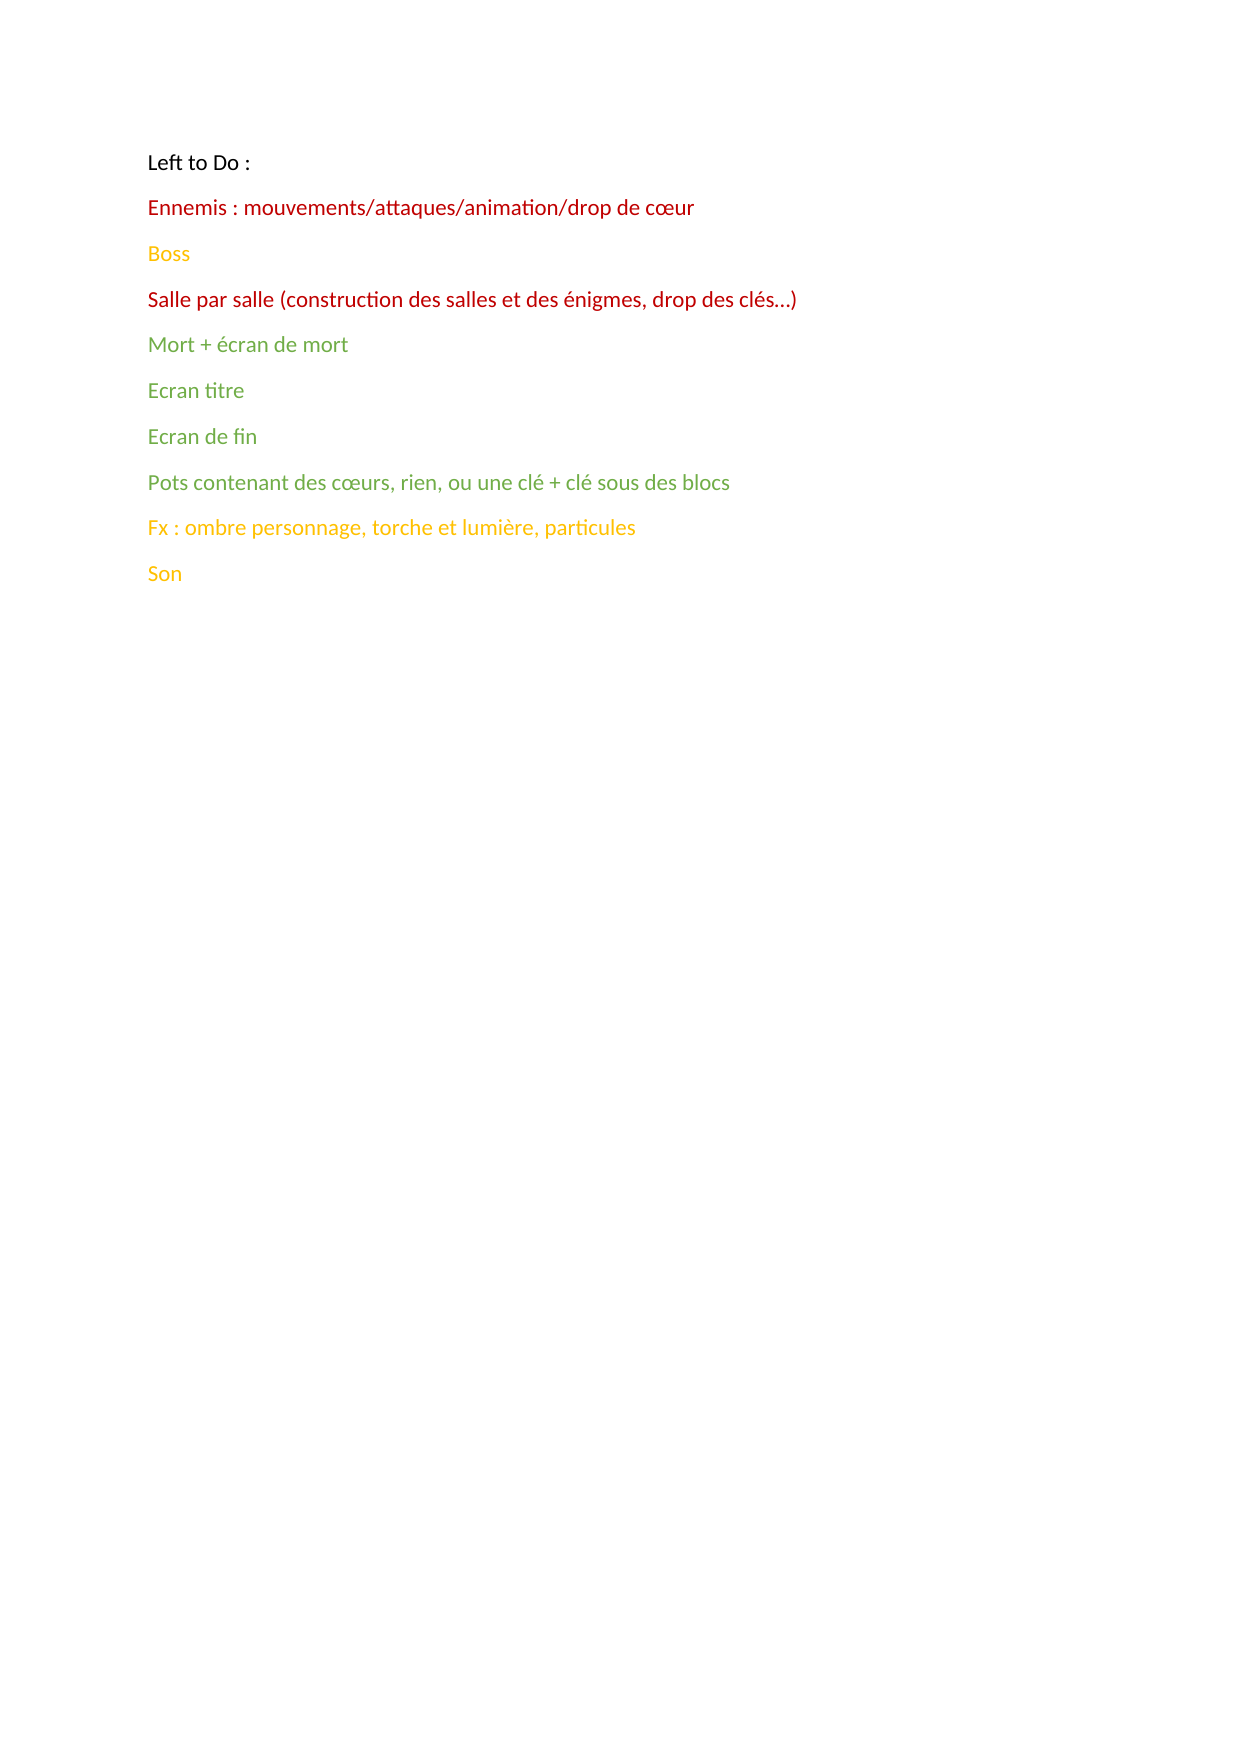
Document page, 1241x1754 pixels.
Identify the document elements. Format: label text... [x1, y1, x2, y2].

text Mort + écran de mort [148, 331, 1093, 358]
text Fx : ombre personnage, torche et lumière, particules [148, 513, 1093, 541]
text Ecran titre [148, 376, 1093, 404]
text Ecran de fin [148, 422, 1093, 450]
text Ennemis : mouvements/attaques/animation/drop de cœur [148, 193, 1093, 221]
text Left to Do : [148, 148, 1093, 176]
text Pots contenant des cœurs, rien, ou une clé + clé sous des blocs [148, 468, 1093, 496]
text Boss [148, 239, 1093, 267]
text Son [148, 559, 1093, 587]
text Salle par salle (construction des salles et des énigmes, drop des clés…) [148, 285, 1093, 313]
